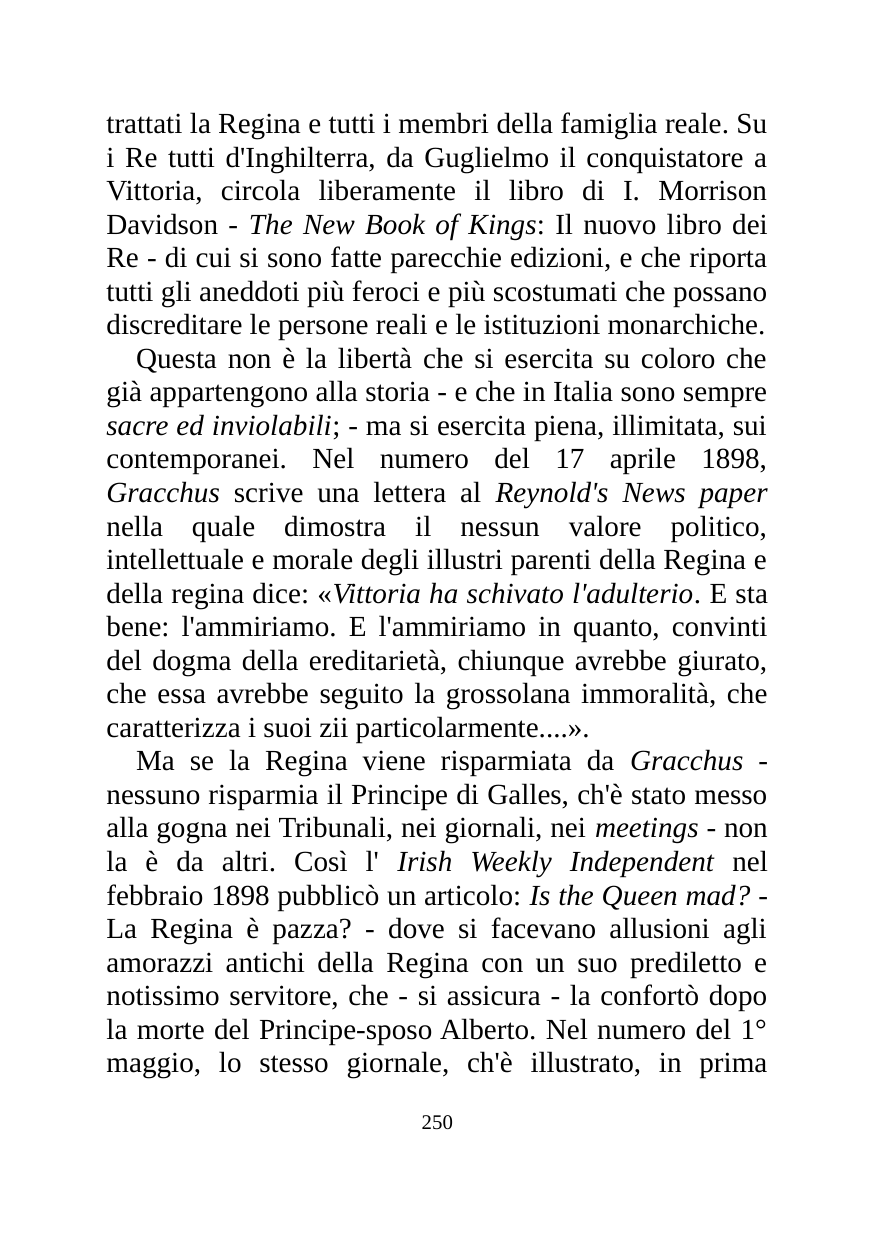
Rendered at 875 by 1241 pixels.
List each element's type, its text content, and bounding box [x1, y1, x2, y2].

text trattati la Regina e tutti i membri della famiglia reale. Su i Re tutti d'Inghilterra, da Guglielmo il conquistatore a Vittoria, circola liberamente il libro di I. Morrison Davidson - The New Book of Kings: Il nuovo libro dei Re - di cui si sono fatte parecchie edizioni, e che riporta tutti gli aneddoti più feroci e più scostumati che possano discreditare le persone reali e le istituzioni monarchiche. [106, 106, 768, 341]
text Ma se la Regina viene risparmiata da Gracchus - nessuno risparmia il Principe di Galles, ch'è stato messo alla gogna nei Tribunali, nei giornali, nei meetings - non la è da altri. Così l' Irish Weekly Independent nel febbraio 1898 pubblicò un articolo: Is the Queen mad? - La Regina è pazza? - dove si facevano allusioni agli amorazzi antichi della Regina con un suo prediletto e notissimo servitore, che - si assicura - la confortò dopo la morte del Principe-sposo Alberto. Nel numero del 1° maggio, lo stesso giornale, ch'è illustrato, in prima [106, 743, 768, 1079]
text Questa non è la libertà che si esercita su coloro che già appartengono alla storia - e che in Italia sono sempre sacre ed inviolabili; - ma si esercita piena, illimitata, sui contemporanei. Nel numero del 17 aprile 1898, Gracchus scrive una lettera al Reynold's News paper nella quale dimostra il nessun valore politico, intellettuale e morale degli illustri parenti della Regina e della regina dice: «Vittoria ha schivato l'adulterio. E sta bene: l'ammiriamo. E l'ammiriamo in quanto, convinti del dogma della ereditarietà, chiunque avrebbe giurato, che essa avrebbe seguito la grossolana immoralità, che caratterizza i suoi zii particolarmente....». [106, 341, 768, 743]
